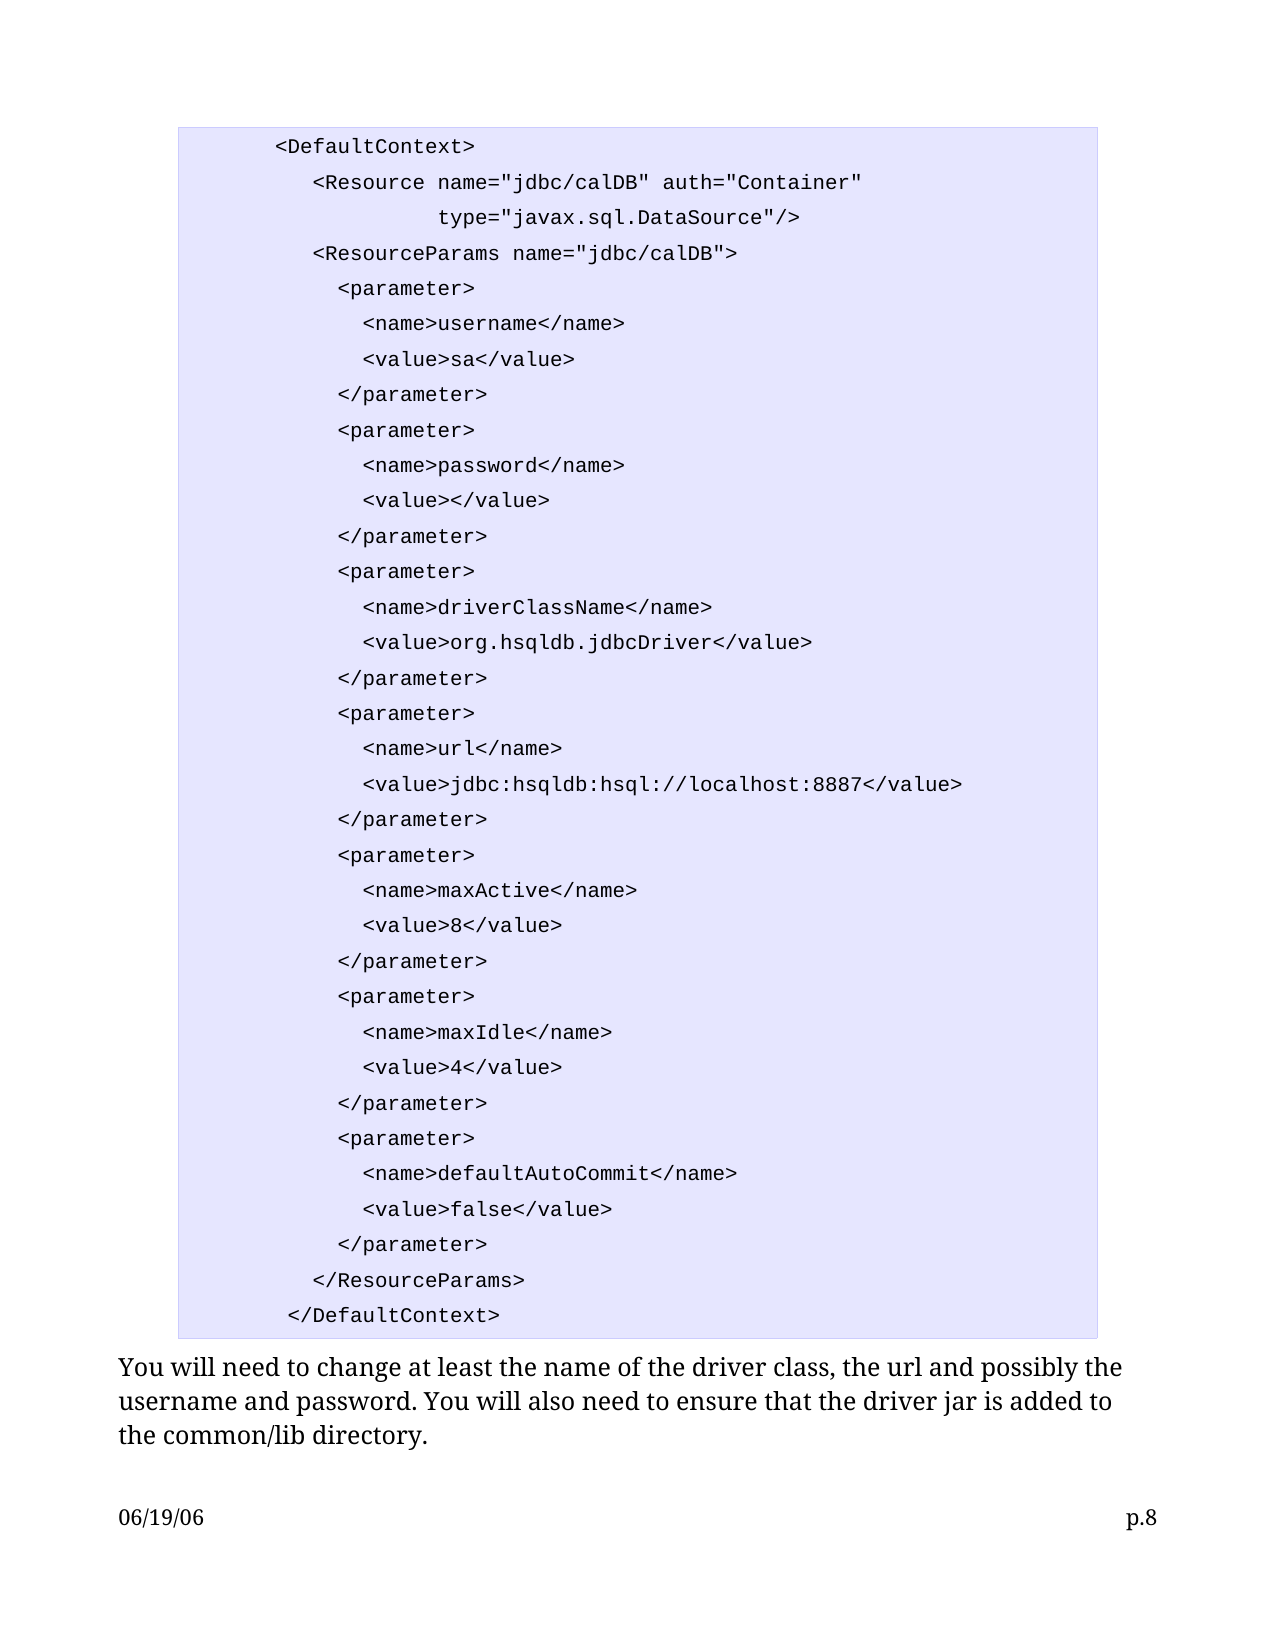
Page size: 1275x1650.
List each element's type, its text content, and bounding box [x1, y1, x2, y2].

text </parameter> [179, 1225, 1097, 1258]
text </DefaultContext> [179, 1296, 1097, 1338]
text <name>url</name> [179, 729, 1097, 762]
text </parameter> [179, 800, 1097, 833]
text <value></value> [179, 481, 1097, 514]
text <name>defaultAutoCommit</name> [179, 1154, 1097, 1187]
text type="javax.sql.DataSource"/> [179, 198, 1097, 231]
text <parameter> [179, 836, 1097, 868]
text <Resource name="jdbc/calDB" auth="Container" [179, 163, 1097, 195]
text <name>maxIdle</name> [179, 1013, 1097, 1045]
text <parameter> [179, 977, 1097, 1010]
text <value>false</value> [179, 1190, 1097, 1222]
text </parameter> [179, 375, 1097, 408]
text <name>password</name> [179, 446, 1097, 479]
text <value>org.hsqldb.jdbcDriver</value> [179, 623, 1097, 656]
text <parameter> [179, 552, 1097, 585]
text <parameter> [179, 411, 1097, 443]
text </ResourceParams> [179, 1261, 1097, 1293]
text <DefaultContext> [179, 128, 1097, 160]
text <parameter> [179, 694, 1097, 727]
text </parameter> [179, 658, 1097, 691]
text </parameter> [179, 1083, 1097, 1116]
text You will need to change at least the name of the driver class, the url and possibly the username and password. You will also need to ensure that the driver jar is added to the common/lib directory. [118, 1349, 1157, 1452]
text </parameter> [179, 942, 1097, 974]
text <value>jdbc:hsqldb:hsql://localhost:8887</value> [179, 765, 1097, 797]
text </parameter> [179, 517, 1097, 549]
text <name>driverClassName</name> [179, 588, 1097, 620]
text <ResourceParams name="jdbc/calDB"> [179, 233, 1097, 266]
text <name>maxActive</name> [179, 871, 1097, 904]
text <parameter> [179, 1119, 1097, 1152]
text <value>sa</value> [179, 340, 1097, 372]
text <name>username</name> [179, 304, 1097, 337]
text <value>4</value> [179, 1048, 1097, 1081]
text <value>8</value> [179, 906, 1097, 939]
text <parameter> [179, 269, 1097, 302]
